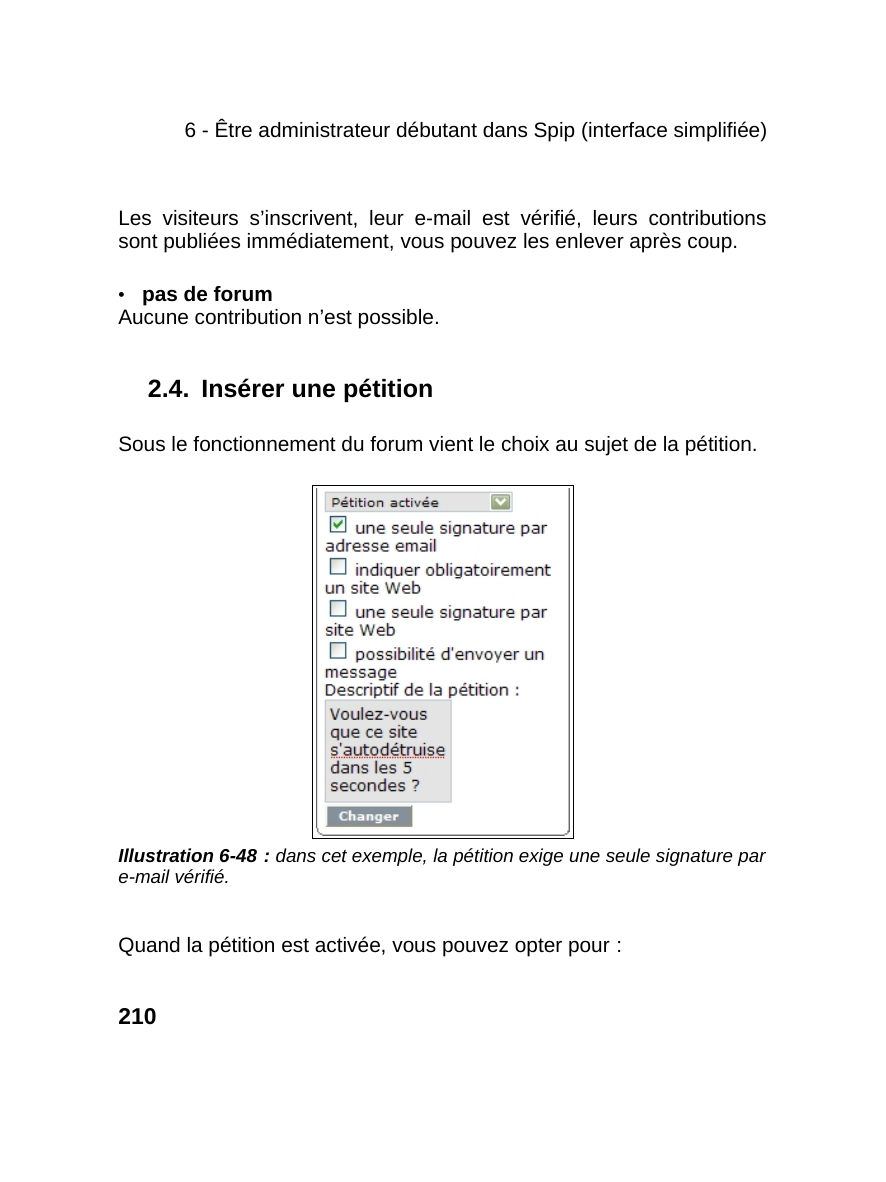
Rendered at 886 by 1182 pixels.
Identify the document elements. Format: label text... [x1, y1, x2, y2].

text Sous le fonctionnement du forum vient le choix au sujet de la pétition. [118, 433, 768, 456]
text Les visiteurs s’inscrivent, leur e-mail est vérifié, leurs contributions sont publiées immédiatement, vous pouvez les enlever après coup. [118, 207, 768, 253]
text Aucune contribution n’est possible. [118, 306, 768, 329]
text Quand la pétition est activée, vous pouvez opter pour : [118, 934, 768, 957]
picture [316, 488, 570, 836]
list Insérer une pétition [148, 375, 768, 403]
text Illustration 6-48 : dans cet exemple, la pétition exige une seule signature par e-mail vérifié. [118, 836, 768, 887]
list pas de forum [118, 282, 768, 306]
text [313, 486, 573, 838]
